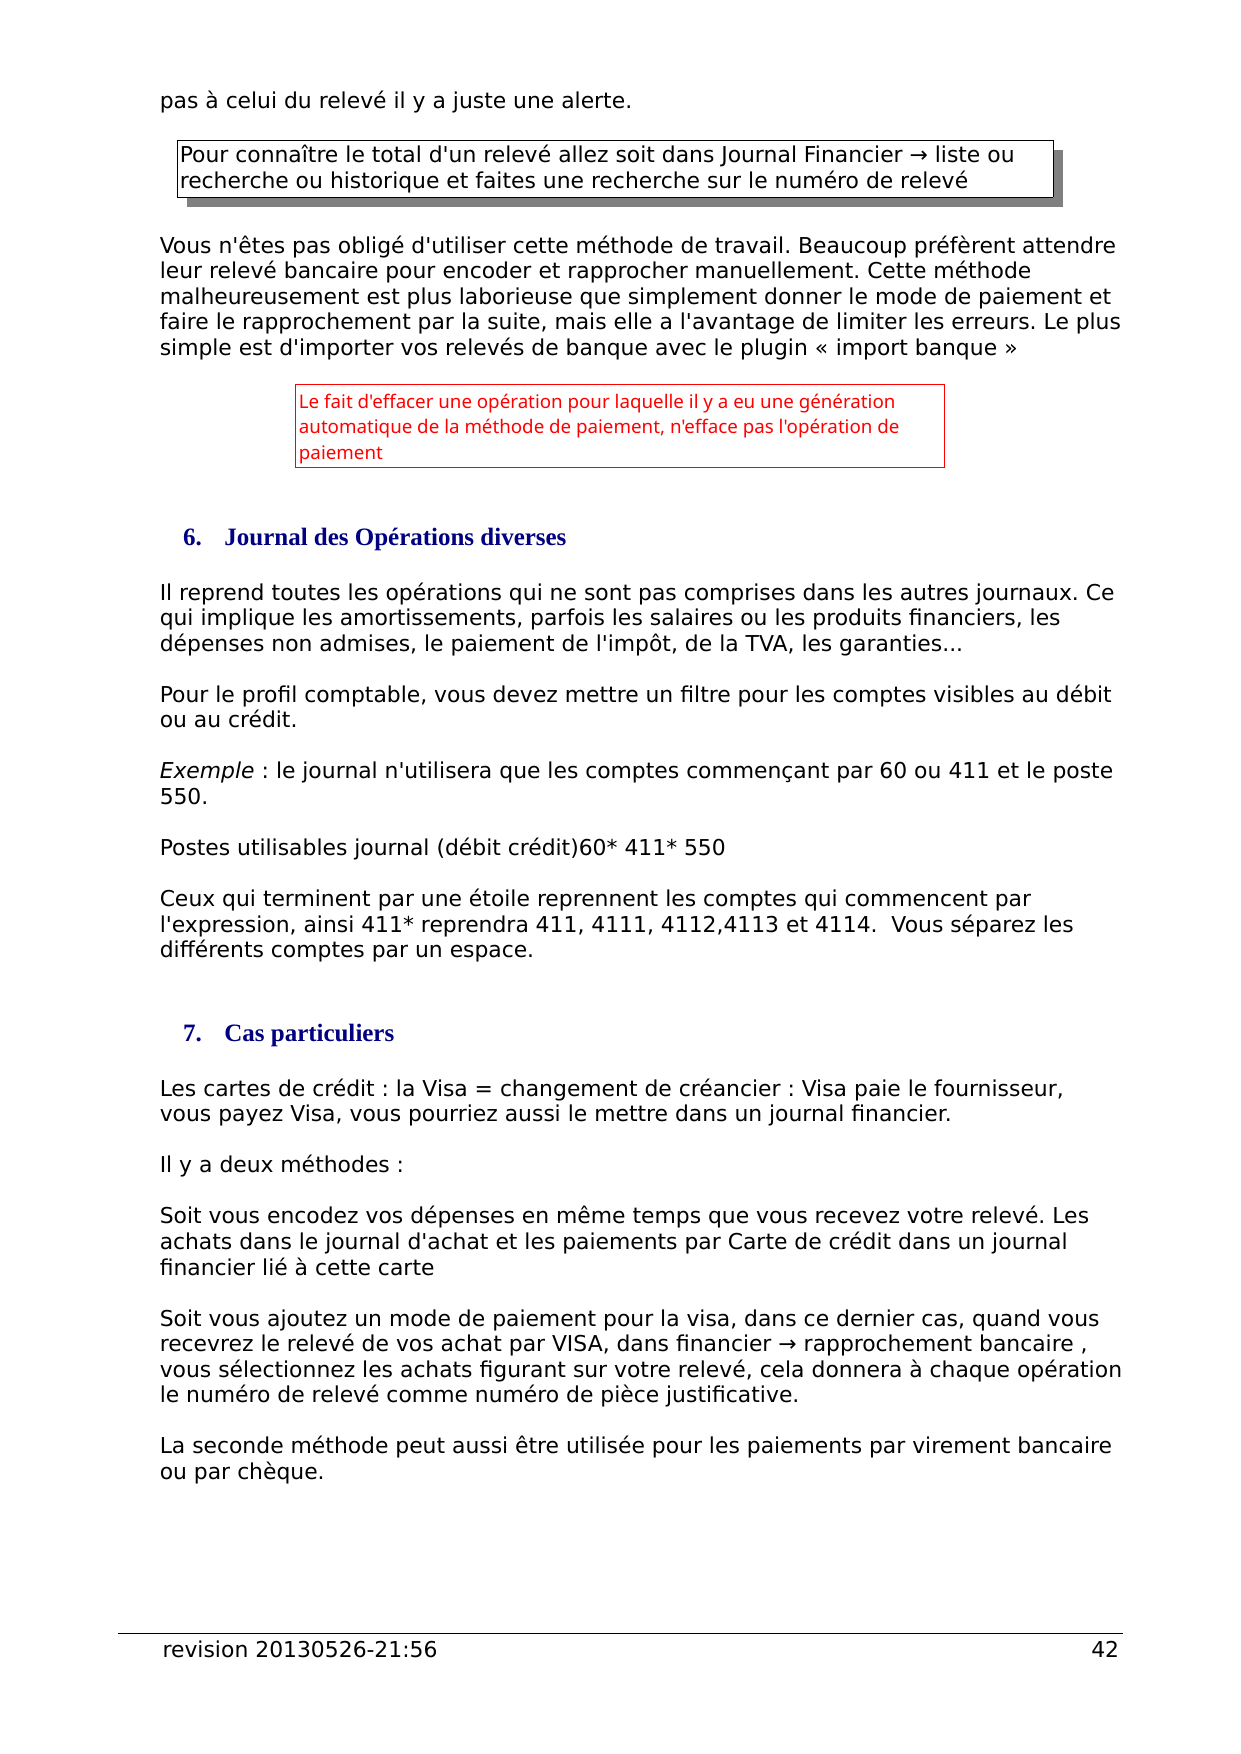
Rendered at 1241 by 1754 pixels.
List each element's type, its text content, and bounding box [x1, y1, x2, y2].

text Il reprend toutes les opérations qui ne sont pas comprises dans les autres journaux. Ce qui implique les amortissements, parfois les salaires ou les produits financiers, les dépenses non admises, le paiement de l'impôt, de la TVA, les garanties... [159, 580, 1123, 656]
text Les cartes de crédit : la Visa = changement de créancier : Visa paie le fournisseur, vous payez Visa, vous pourriez aussi le mettre dans un journal financier. [159, 1076, 1123, 1127]
text Pour le profil comptable, vous devez mettre un filtre pour les comptes visibles au débit ou au crédit. [159, 682, 1123, 733]
text Exemple : le journal n'utilisera que les comptes commençant par 60 ou 411 et le poste 550. [159, 758, 1123, 809]
text La seconde méthode peut aussi être utilisée pour les paiements par virement bancaire ou par chèque. [159, 1433, 1123, 1484]
text Postes utilisables journal (débit crédit)60* 411* 550 [159, 835, 1123, 861]
subtitle Journal des Opérations diverses [177, 522, 1123, 550]
text pas à celui du relevé il y a juste une alerte. [159, 88, 1123, 114]
text Le fait d'effacer une opération pour laquelle il y a eu une génération automatique de la méthode de paiement, n'efface pas l'opération de paiement [296, 385, 944, 467]
text Vous n'êtes pas obligé d'utiliser cette méthode de travail. Beaucoup préfèrent attendre leur relevé bancaire pour encoder et rapprocher manuellement. Cette méthode malheureusement est plus laborieuse que simplement donner le mode de paiement et faire le rapprochement par la suite, mais elle a l'avantage de limiter les erreurs. Le plus simple est d'importer vos relevés de banque avec le plugin « import banque » [159, 233, 1123, 360]
text Ceux qui terminent par une étoile reprennent les comptes qui commencent par l'expression, ainsi 411* reprendra 411, 4111, 4112,4113 et 4114. Vous séparez les différents comptes par un espace. [159, 886, 1123, 963]
text Il y a deux méthodes : [159, 1152, 1123, 1178]
text Pour connaître le total d'un relevé allez soit dans Journal Financier → liste ou recherche ou historique et faites une recherche sur le numéro de relevé [178, 141, 1053, 197]
text Soit vous ajoutez un mode de paiement pour la visa, dans ce dernier cas, quand vous recevrez le relevé de vos achat par VISA, dans financier → rapprochement bancaire , vous sélectionnez les achats figurant sur votre relevé, cela donnera à chaque opération le numéro de relevé comme numéro de pièce justificative. [159, 1306, 1123, 1408]
text Soit vous encodez vos dépenses en même temps que vous recevez votre relevé. Les achats dans le journal d'achat et les paiements par Carte de crédit dans un journal financier lié à cette carte [159, 1203, 1123, 1280]
subtitle Cas particuliers [177, 1018, 1123, 1046]
